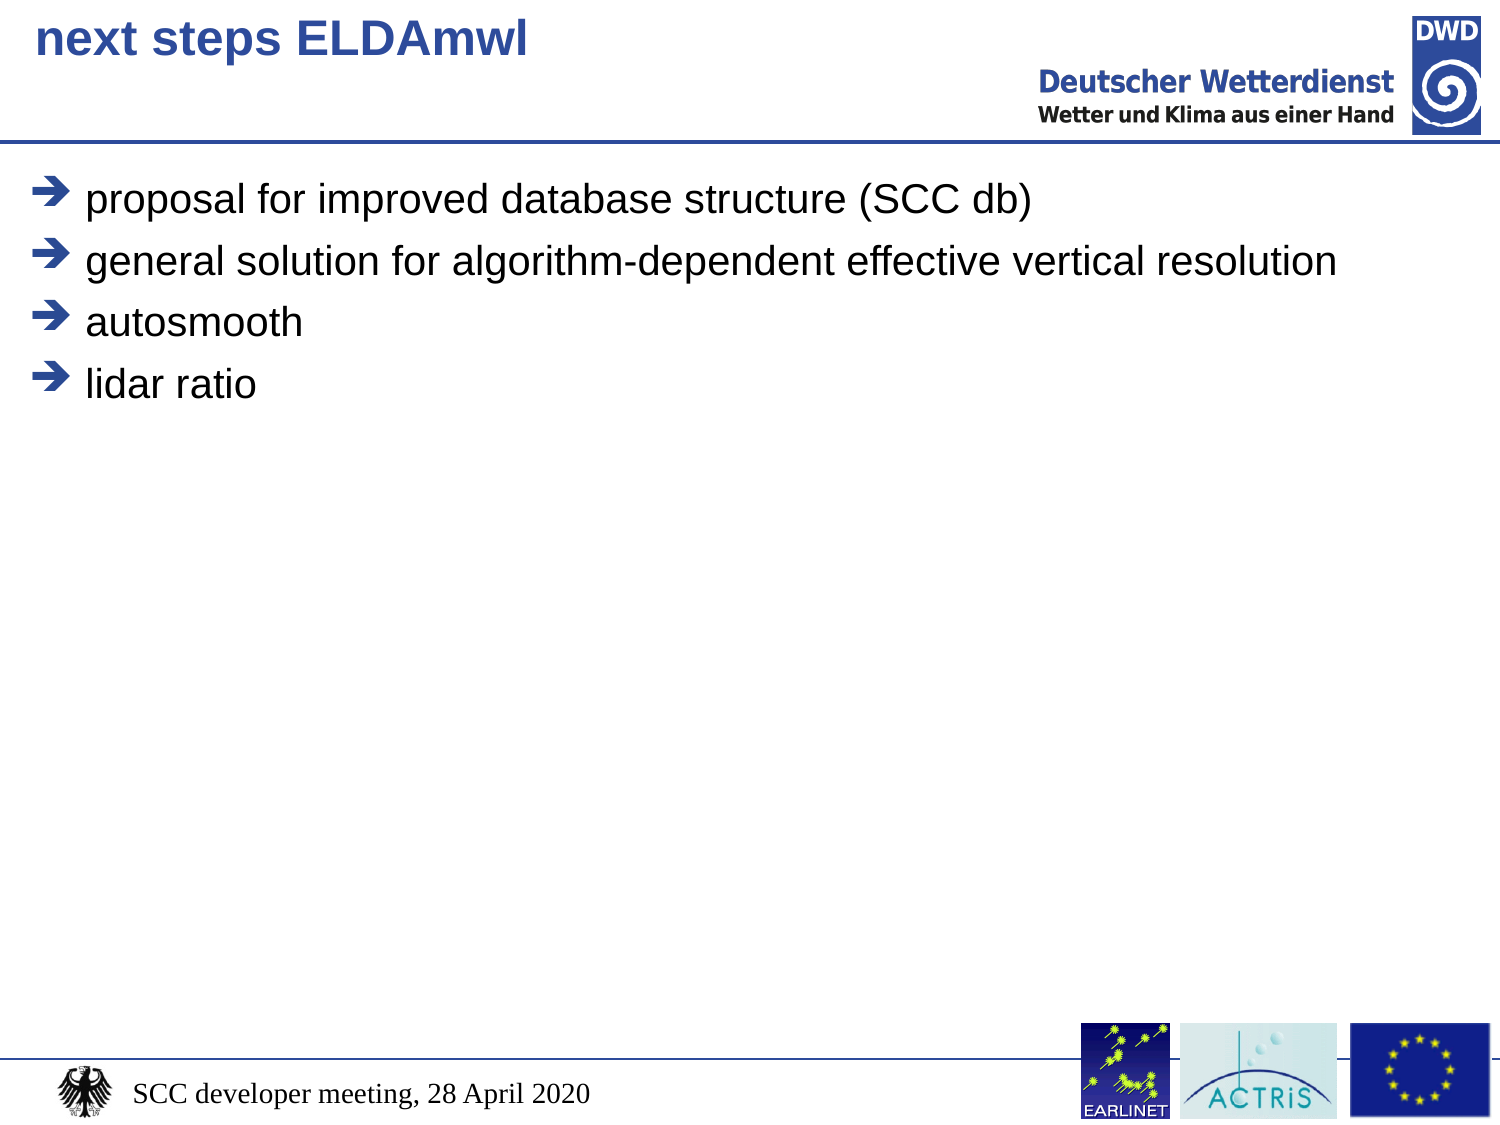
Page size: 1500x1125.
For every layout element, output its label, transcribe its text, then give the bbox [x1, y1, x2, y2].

picture [55, 1064, 114, 1119]
picture [1081, 1023, 1170, 1119]
text_box proposal for improved database structure (SCC db) general solution for algorithm-dependent effective vertical resolution autosmooth lidar ratio [14, 163, 1466, 861]
picture [1038, 16, 1481, 135]
text_box next steps ELDAmwl [20, 0, 988, 134]
picture [1350, 1023, 1492, 1119]
picture [1180, 1023, 1337, 1119]
